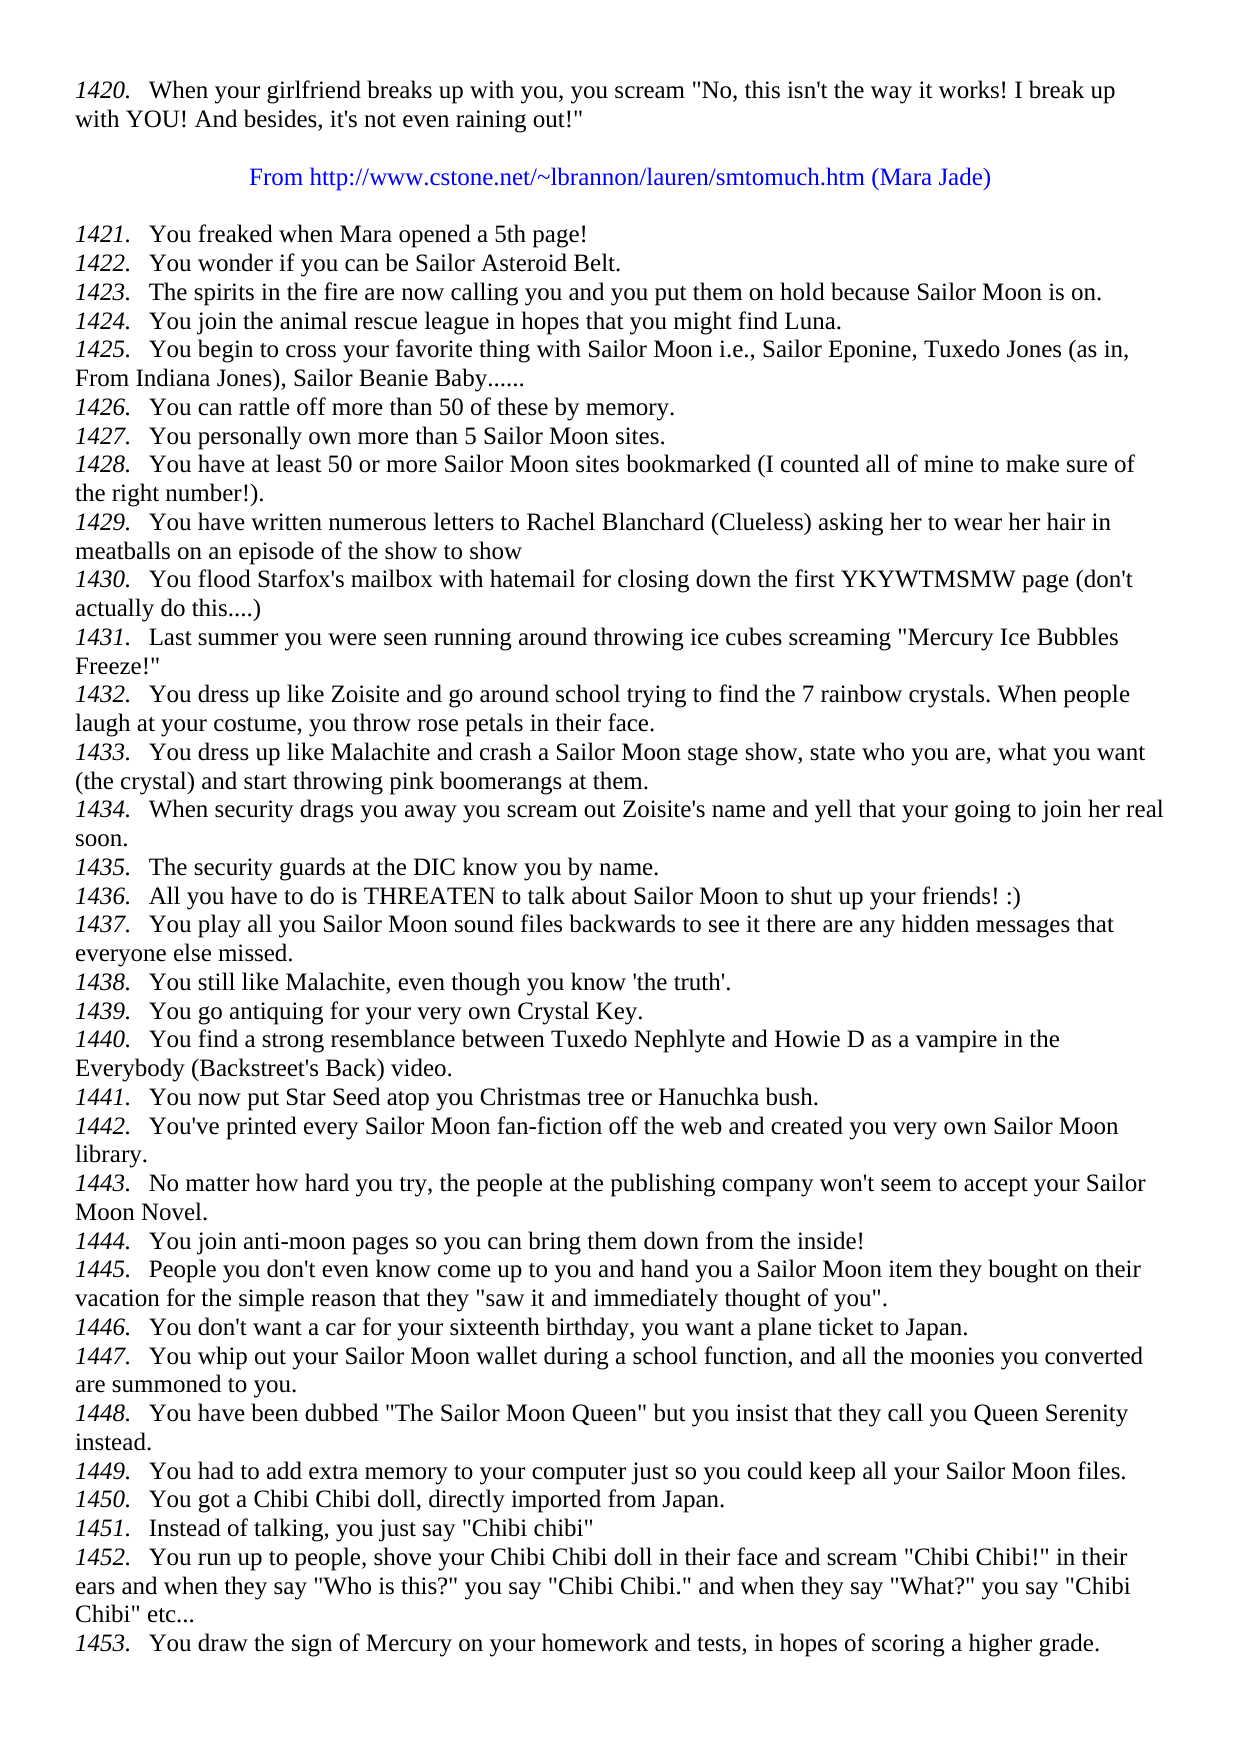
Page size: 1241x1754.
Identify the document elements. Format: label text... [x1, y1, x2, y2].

list You've printed every Sailor Moon fan-fiction off the web and created you very own Sailor Moon library. [75, 1111, 1165, 1168]
list When your girlfriend breaks up with you, you scream "No, this isn't the way it works! I break up with YOU! And besides, it's not even raining out!" [75, 75, 1165, 132]
list You wonder if you can be Sailor Asteroid Belt. [75, 248, 1165, 277]
list No matter how hard you try, the people at the publishing company won't seem to accept your Sailor Moon Novel. [75, 1168, 1165, 1226]
list You got a Chibi Chibi doll, directly imported from Japan. [75, 1484, 1165, 1513]
list You flood Starfox's mailbox with hatemail for closing down the first YKYWTMSMW page (don't actually do this....) [75, 564, 1165, 622]
list You dress up like Malachite and crash a Sailor Moon stage show, state who you are, what you want (the crystal) and start throwing pink boomerangs at them. [75, 737, 1165, 794]
list The spirits in the fire are now calling you and you put them on hold because Sailor Moon is on. [75, 277, 1165, 306]
list Instead of talking, you just say "Chibi chibi" [75, 1513, 1165, 1542]
list You freaked when Mara opened a 5th page! [75, 219, 1165, 248]
list You begin to cross your favorite thing with Sailor Moon i.e., Sailor Eponine, Tuxedo Jones (as in, From Indiana Jones), Sailor Beanie Baby...... [75, 334, 1165, 392]
list You join anti-moon pages so you can bring them down from the inside! [75, 1226, 1165, 1254]
list You had to add extra memory to your computer just so you could keep all your Sailor Moon files. [75, 1456, 1165, 1484]
list You join the animal rescue league in hopes that you might find Luna. [75, 306, 1165, 334]
list You have at least 50 or more Sailor Moon sites bookmarked (I counted all of mine to make sure of the right number!). [75, 449, 1165, 507]
text From http://www.cstone.net/~lbrannon/lauren/smtomuch.htm (Mara Jade) [75, 162, 1165, 190]
list You go antiquing for your very own Crystal Key. [75, 996, 1165, 1024]
list All you have to do is THREATEN to talk about Sailor Moon to shut up your friends! :) [75, 881, 1165, 909]
list You play all you Sailor Moon sound files backwards to see it there are any hidden messages that everyone else missed. [75, 909, 1165, 967]
list When security drags you away you scream out Zoisite's name and yell that your going to join her real soon. [75, 794, 1165, 852]
list People you don't even know come up to you and hand you a Sailor Moon item they bought on their vacation for the simple reason that they "saw it and immediately thought of you". [75, 1254, 1165, 1312]
list You have written numerous letters to Rachel Blanchard (Clueless) asking her to wear her hair in meatballs on an episode of the show to show [75, 507, 1165, 564]
list You don't want a car for your sixteenth birthday, you want a plane ticket to Japan. [75, 1312, 1165, 1341]
list You find a strong resemblance between Tuxedo Nephlyte and Howie D as a vampire in the Everybody (Backstreet's Back) video. [75, 1024, 1165, 1082]
list You can rattle off more than 50 of these by memory. [75, 392, 1165, 421]
list You personally own more than 5 Sailor Moon sites. [75, 421, 1165, 449]
list You draw the sign of Mercury on your homework and tests, in hopes of scoring a higher grade. [75, 1628, 1165, 1657]
list You run up to people, shove your Chibi Chibi doll in their face and scream "Chibi Chibi!" in their ears and when they say "Who is this?" you say "Chibi Chibi." and when they say "What?" you say "Chibi Chibi" etc... [75, 1542, 1165, 1628]
list You dress up like Zoisite and go around school trying to find the 7 rainbow crystals. When people laugh at your costume, you throw rose petals in their face. [75, 679, 1165, 737]
list You have been dubbed "The Sailor Moon Queen" but you insist that they call you Queen Serenity instead. [75, 1398, 1165, 1456]
list The security guards at the DIC know you by name. [75, 852, 1165, 881]
list You now put Star Seed atop you Christmas tree or Hanuchka bush. [75, 1082, 1165, 1111]
list You whip out your Sailor Moon wallet during a school function, and all the moonies you converted are summoned to you. [75, 1341, 1165, 1398]
list Last summer you were seen running around throwing ice cubes screaming "Mercury Ice Bubbles Freeze!" [75, 622, 1165, 679]
list You still like Malachite, even though you know 'the truth'. [75, 967, 1165, 996]
